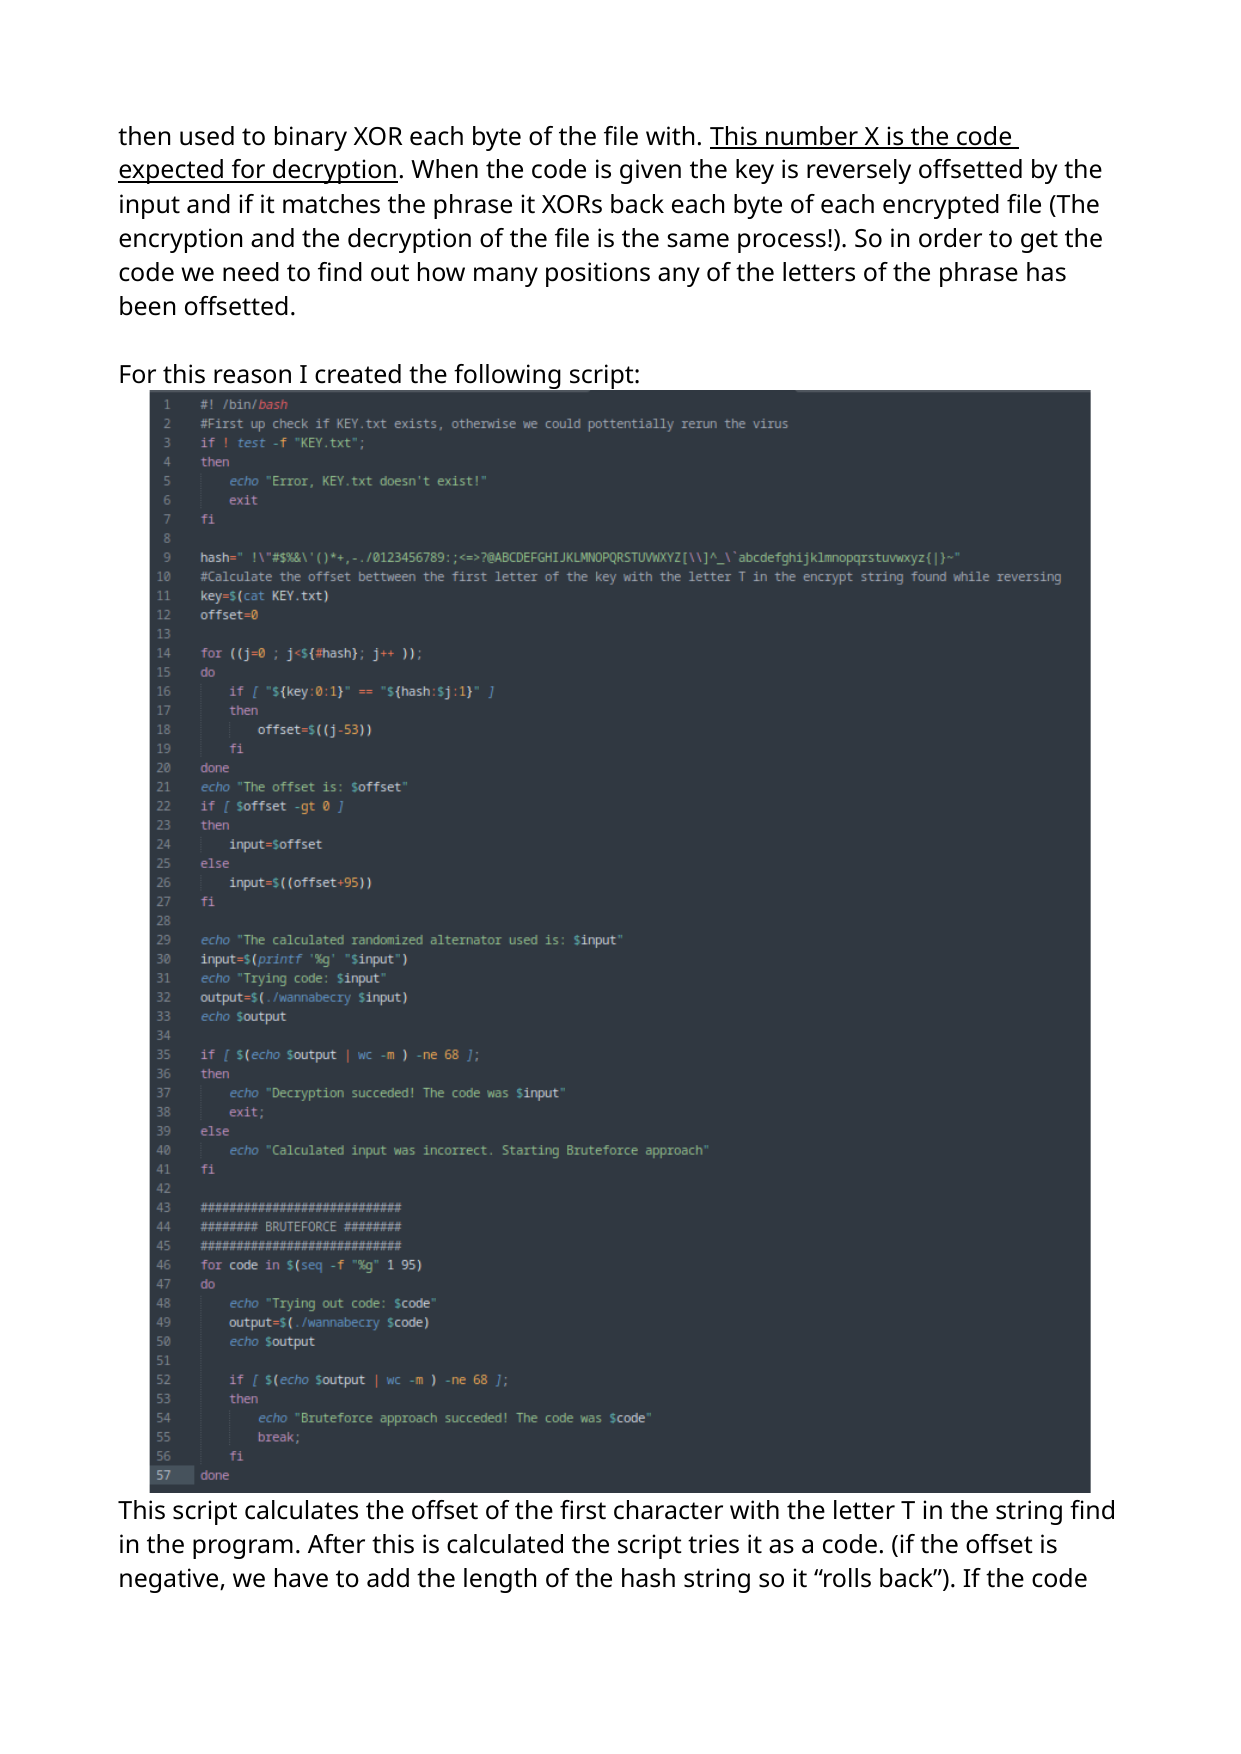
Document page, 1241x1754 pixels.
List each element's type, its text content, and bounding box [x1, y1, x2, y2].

text then used to binary XOR each byte of the file with. This number X is the code expected for decryption. When the code is given the key is reversely offsetted by the input and if it matches the phrase it XORs back each byte of each encrypted file (The encryption and the decryption of the file is the same process!). So in order to get the code we need to find out how many positions any of the letters of the phrase has been offsetted. [118, 118, 1122, 322]
picture [149, 390, 1091, 1493]
text For this reason I created the following script: [118, 357, 1122, 391]
text This script calculates the offset of the first character with the letter T in the string find in the program. After this is calculated the script tries it as a code. (if the offset is negative, we have to add the length of the hash string so it “rolls back”). If the code [118, 1493, 1122, 1595]
